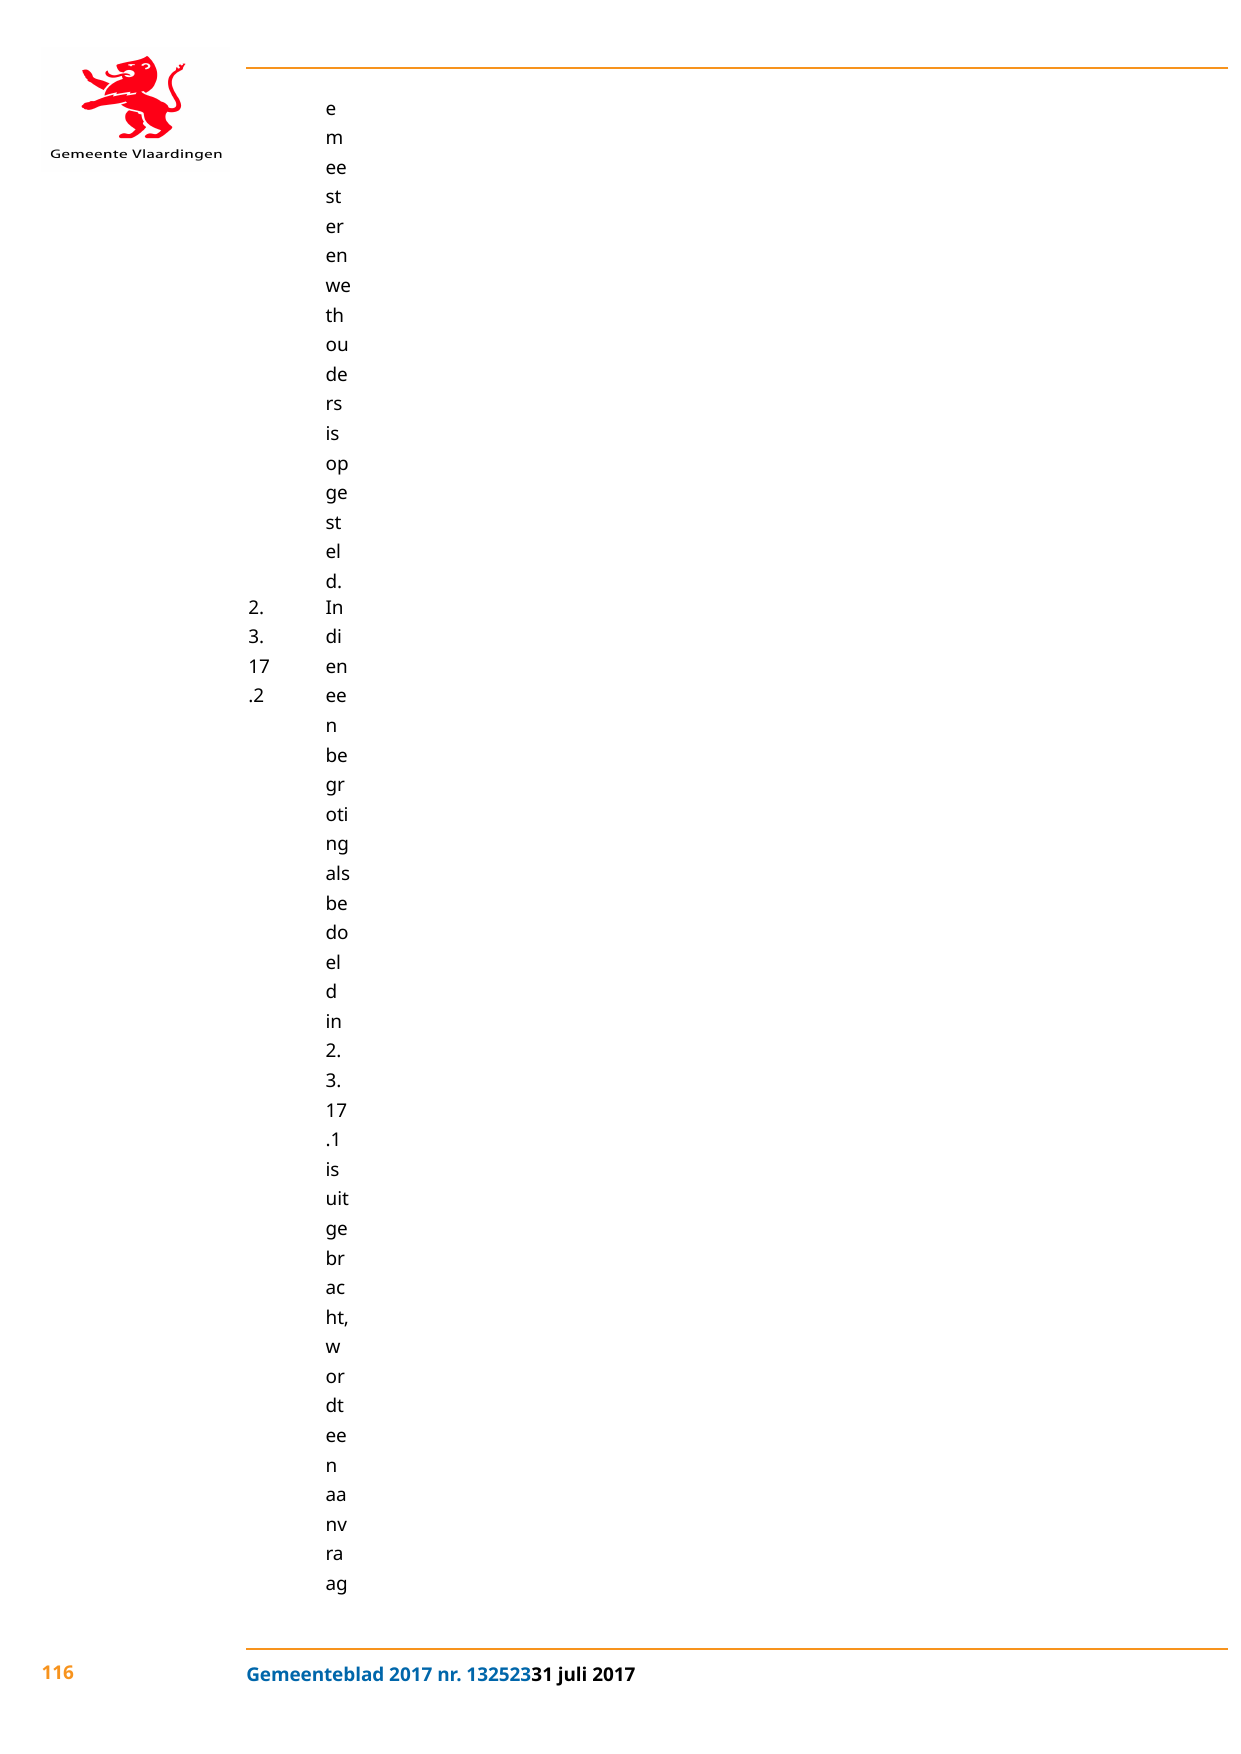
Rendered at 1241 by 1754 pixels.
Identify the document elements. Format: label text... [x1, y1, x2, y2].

table_cell [377, 594, 403, 1596]
table_cell [351, 95, 377, 594]
table_cell [248, 95, 274, 594]
table_cell [403, 95, 429, 594]
table_cell [300, 95, 325, 594]
table_cell [300, 594, 325, 1596]
picture [41, 47, 231, 172]
table_cell [351, 594, 377, 1596]
table_cell Indien een begroting als bedoeld in 2.3.17.1 is uitgebracht, wordt een aanvraag [325, 594, 351, 1596]
table_cell [274, 594, 299, 1596]
table_cell [274, 95, 299, 594]
table_cell 2.3.17.2 [248, 594, 274, 1596]
table_cell [377, 95, 403, 594]
table_cell emeester en wethouders is opgesteld. [325, 95, 351, 594]
table_cell [403, 594, 429, 1596]
